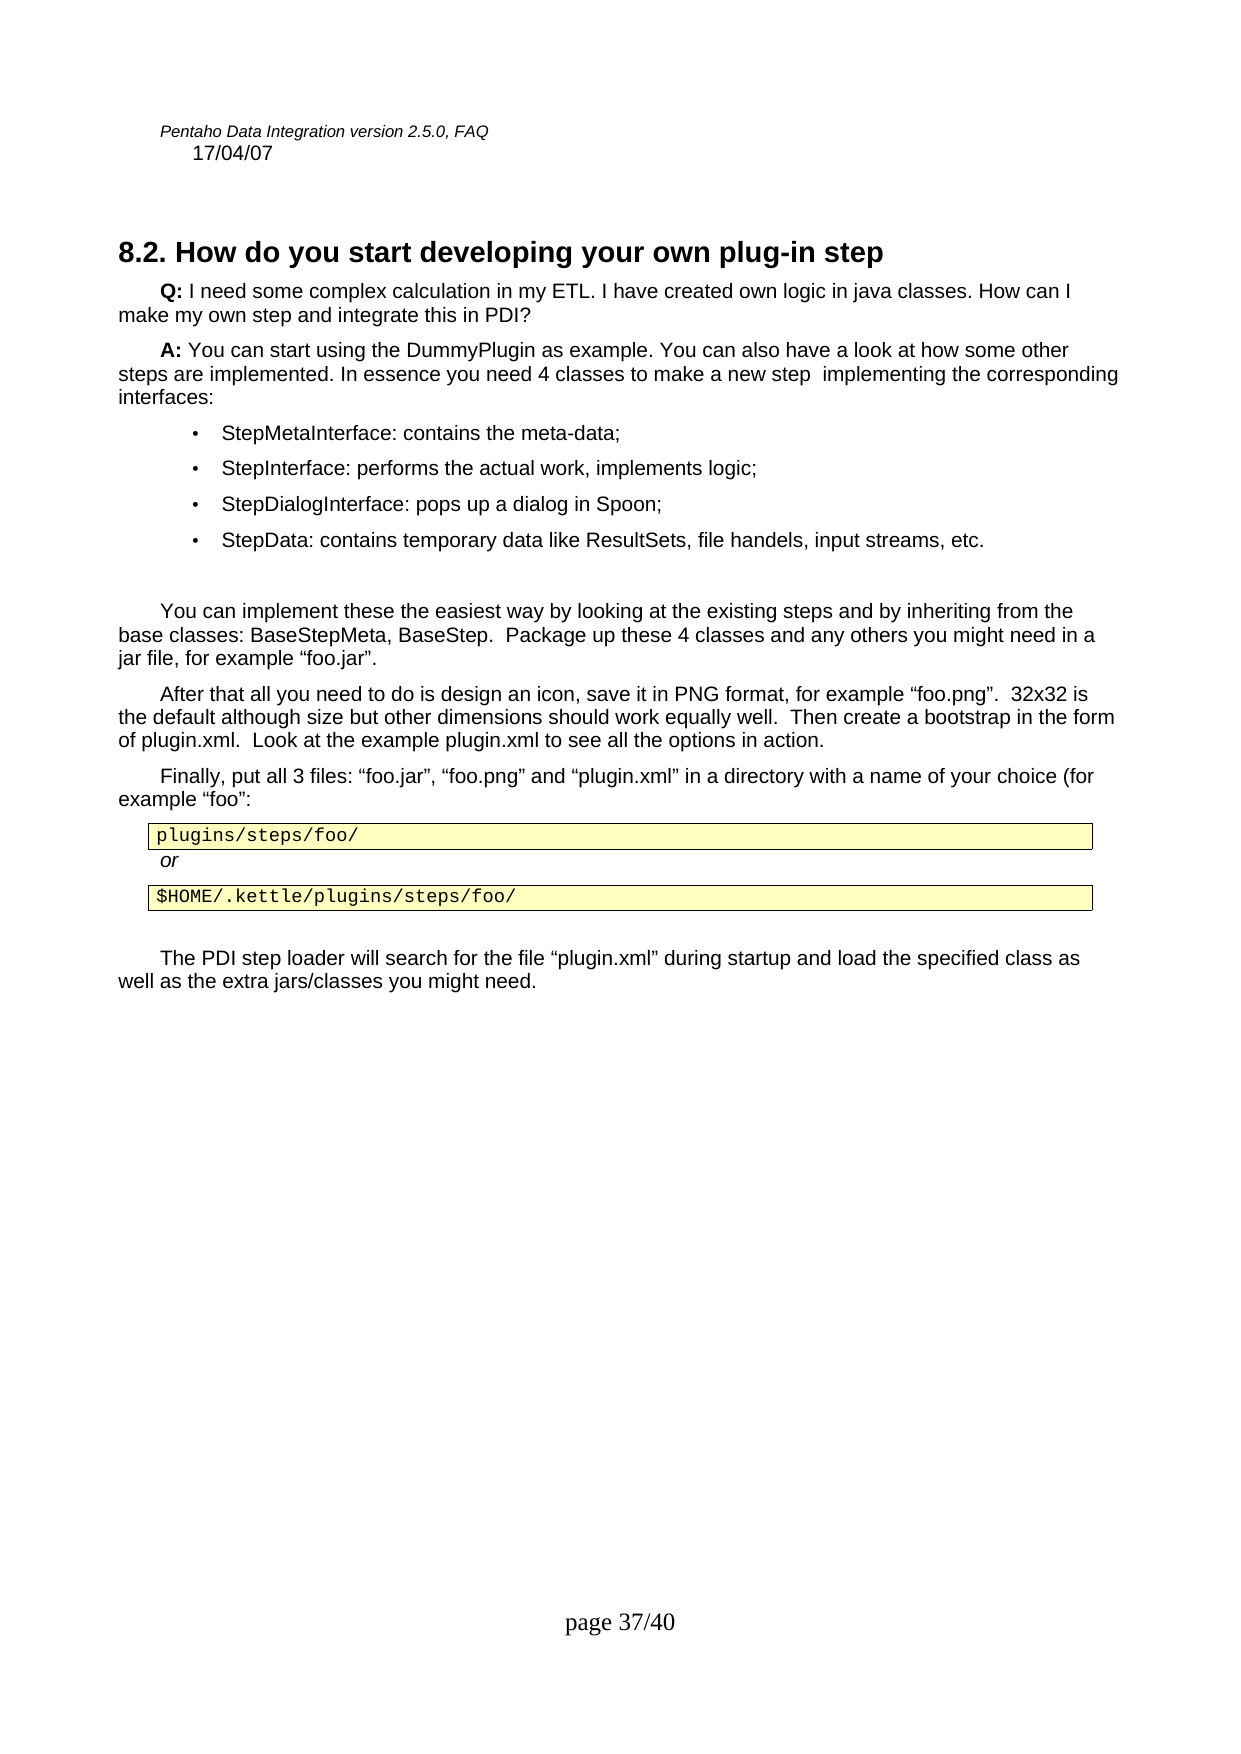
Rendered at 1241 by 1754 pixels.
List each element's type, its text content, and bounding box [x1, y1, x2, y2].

list StepMetaInterface: contains the meta-data; [192, 421, 1122, 444]
text $HOME/.kettle/plugins/steps/foo/ [149, 886, 1092, 910]
text After that all you need to do is design an icon, save it in PNG format, for example “foo.png”. 32x32 is the default although size but other dimensions should work equally well. Then create a bootstrap in the form of plugin.xml. Look at the example plugin.xml to see all the options in action. [118, 682, 1122, 752]
text plugins/steps/foo/ [149, 824, 1092, 849]
text or [118, 849, 1122, 872]
subtitle How do you start developing your own plug-in step [118, 236, 1122, 268]
text A: You can start using the DummyPlugin as example. You can also have a look at how some other steps are implemented. In essence you need 4 classes to make a new step implementing the corresponding interfaces: [118, 339, 1122, 409]
text You can implement these the easiest way by looking at the existing steps and by inheriting from the base classes: BaseStepMeta, BaseStep. Package up these 4 classes and any others you might need in a jar file, for example “foo.jar”. [118, 600, 1122, 669]
list StepData: contains temporary data like ResultSets, file handels, input streams, etc. [192, 528, 1122, 552]
text The PDI step loader will search for the file “plugin.xml” during startup and load the specified class as well as the extra jars/classes you might need. [118, 946, 1122, 993]
list StepInterface: performs the actual work, implements logic; [192, 457, 1122, 480]
list StepDialogInterface: pops up a dialog in Spoon; [192, 493, 1122, 516]
text Q: I need some complex calculation in my ETL. I have created own logic in java classes. How can I make my own step and integrate this in PDI? [118, 280, 1122, 327]
text Finally, put all 3 files: “foo.jar”, “foo.png” and “plugin.xml” in a directory with a name of your choice (for example “foo”: [118, 764, 1122, 811]
